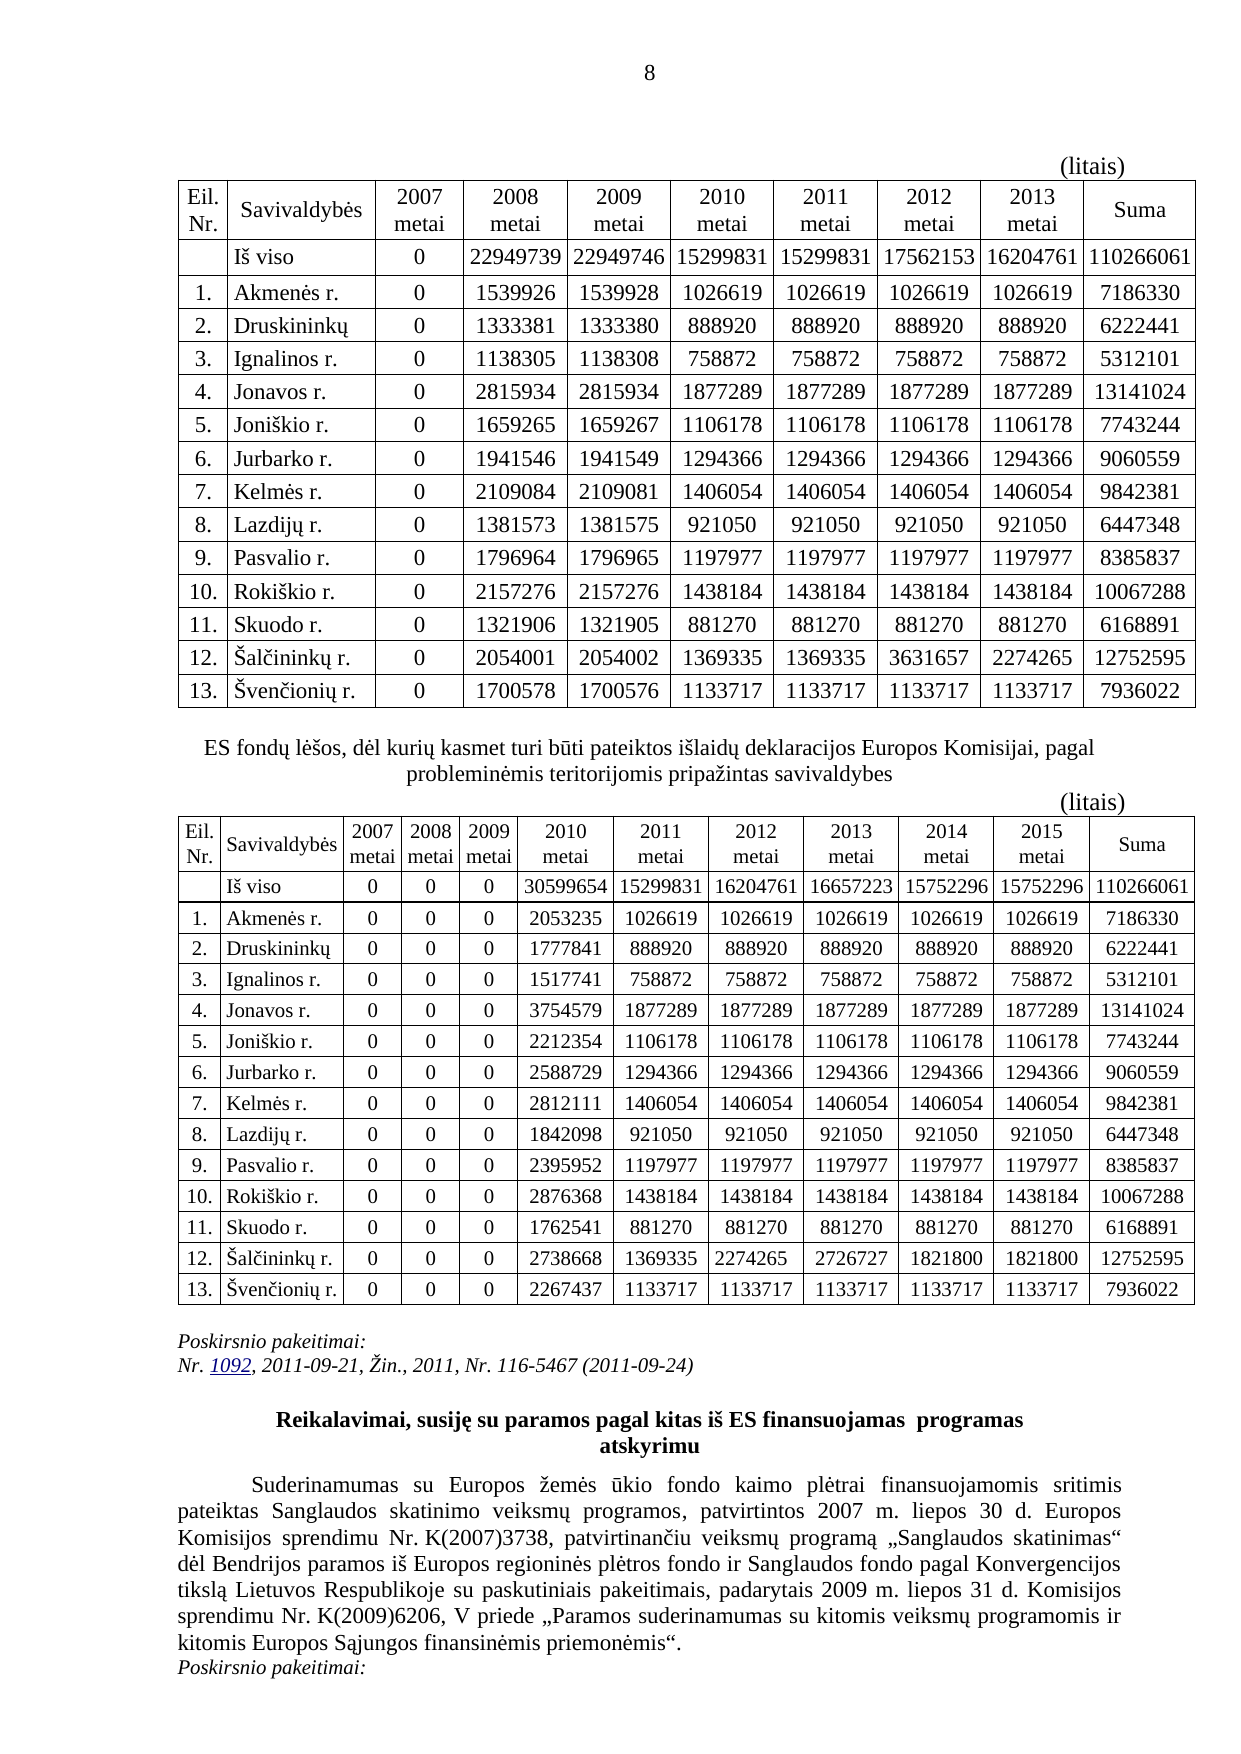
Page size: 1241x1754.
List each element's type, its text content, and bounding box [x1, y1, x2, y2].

table_header 2008 metai [464, 181, 567, 239]
table_header Eil. Nr. [179, 181, 227, 239]
table_cell 888920 [899, 934, 993, 963]
table_cell 0 [402, 1150, 459, 1180]
table_cell Skuodo r. [221, 1212, 343, 1242]
table_cell 758872 [804, 964, 898, 994]
table_cell 7936022 [1084, 675, 1195, 707]
table_cell 0 [376, 276, 463, 308]
table_cell 0 [460, 1119, 517, 1149]
table_cell 1406054 [614, 1088, 708, 1118]
table_cell 10. [179, 575, 227, 607]
table_cell 2157276 [568, 575, 670, 607]
table_cell 1406054 [899, 1088, 993, 1118]
table_cell 0 [376, 240, 463, 275]
table_cell 0 [376, 675, 463, 707]
table_cell 1197977 [981, 542, 1083, 574]
table_cell 6. [179, 442, 227, 474]
table_cell 1406054 [671, 475, 773, 507]
table_cell Šalčininkų r. [221, 1243, 343, 1273]
table_header 2007 metai [344, 817, 401, 871]
table_cell Jonavos r. [221, 995, 343, 1025]
table_cell 12752595 [1090, 1243, 1194, 1273]
table_cell 3. [179, 342, 227, 374]
table_cell 881270 [709, 1212, 803, 1242]
table_cell 9. [179, 1150, 220, 1180]
table_cell 1. [179, 903, 220, 932]
table_cell 1026619 [671, 276, 773, 308]
table_cell 2. [179, 934, 220, 963]
table_cell 758872 [899, 964, 993, 994]
table_cell 1106178 [614, 1026, 708, 1056]
table_cell 0 [460, 995, 517, 1025]
table_cell 1197977 [878, 542, 980, 574]
table_cell 758872 [774, 342, 877, 374]
table_cell 921050 [804, 1119, 898, 1149]
table_cell 1106178 [878, 409, 980, 441]
table_cell Jonavos r. [228, 375, 375, 408]
table_header Suma [1090, 817, 1194, 871]
table_cell 881270 [774, 608, 877, 640]
table_cell 1026619 [878, 276, 980, 308]
table_cell 1197977 [614, 1150, 708, 1180]
table_cell 888920 [671, 309, 773, 341]
table_cell 0 [460, 1181, 517, 1211]
table_cell 6447348 [1090, 1119, 1194, 1149]
table_cell [179, 872, 220, 901]
table_cell Jurbarko r. [221, 1057, 343, 1087]
table_cell 2157276 [464, 575, 567, 607]
table_cell Kelmės r. [221, 1088, 343, 1118]
table_header 2013 metai [981, 181, 1083, 239]
table_cell Iš viso [228, 240, 375, 275]
table_cell 1381573 [464, 508, 567, 541]
table_cell Ignalinos r. [228, 342, 375, 374]
table_cell 1821800 [994, 1243, 1089, 1273]
table_cell Švenčionių r. [228, 675, 375, 707]
table_cell 13141024 [1084, 375, 1195, 408]
table_cell 0 [376, 409, 463, 441]
table_cell 881270 [804, 1212, 898, 1242]
table_cell 0 [376, 475, 463, 507]
table_cell 1106178 [804, 1026, 898, 1056]
table_cell 1877289 [899, 995, 993, 1025]
table_cell 1438184 [878, 575, 980, 607]
table_cell 2395952 [518, 1150, 613, 1180]
table_cell 881270 [614, 1212, 708, 1242]
table_cell 0 [344, 1088, 401, 1118]
table_cell 1138308 [568, 342, 670, 374]
table_cell 0 [376, 608, 463, 640]
table_cell Šalčininkų r. [228, 641, 375, 673]
table_cell 1294366 [878, 442, 980, 474]
table_cell 1321905 [568, 608, 670, 640]
table_cell 1381575 [568, 508, 670, 541]
table_cell 921050 [981, 508, 1083, 541]
table_cell 1438184 [899, 1181, 993, 1211]
table_cell 1877289 [709, 995, 803, 1025]
table_cell 1877289 [614, 995, 708, 1025]
table_cell 4. [179, 995, 220, 1025]
table_cell 1. [179, 276, 227, 308]
table_cell 1796965 [568, 542, 670, 574]
table_cell 6168891 [1090, 1212, 1194, 1242]
table_header Suma [1084, 181, 1195, 239]
text Poskirsnio pakeitimai: [177, 1329, 1122, 1353]
table_cell 0 [344, 964, 401, 994]
table_cell 1539926 [464, 276, 567, 308]
table_cell 2876368 [518, 1181, 613, 1211]
table_cell 0 [460, 1057, 517, 1087]
table_cell 1700576 [568, 675, 670, 707]
table_cell 1026619 [981, 276, 1083, 308]
table_cell Kelmės r. [228, 475, 375, 507]
table_cell 1106178 [994, 1026, 1089, 1056]
table_cell 0 [376, 442, 463, 474]
table_cell 0 [402, 903, 459, 932]
table_header 2009 metai [460, 817, 517, 871]
table_cell 1700578 [464, 675, 567, 707]
table_cell 6222441 [1084, 309, 1195, 341]
table_cell 1294366 [804, 1057, 898, 1087]
table_cell 1877289 [994, 995, 1089, 1025]
table_cell 1438184 [994, 1181, 1089, 1211]
table_cell 1659265 [464, 409, 567, 441]
table_cell 0 [460, 872, 517, 901]
table_cell 16204761 [981, 240, 1083, 275]
table_cell 15299831 [774, 240, 877, 275]
table_cell 4. [179, 375, 227, 408]
table_cell 1197977 [671, 542, 773, 574]
table_header 2010 metai [671, 181, 773, 239]
table_cell 3631657 [878, 641, 980, 673]
table_cell 6222441 [1090, 934, 1194, 963]
table_cell 9842381 [1090, 1088, 1194, 1118]
table_cell 758872 [671, 342, 773, 374]
table_header 2011 metai [774, 181, 877, 239]
table_cell 2109081 [568, 475, 670, 507]
table_cell 2053235 [518, 903, 613, 932]
table_cell 0 [344, 1057, 401, 1087]
table_cell 0 [344, 1119, 401, 1149]
table_cell 0 [402, 934, 459, 963]
table_cell 7743244 [1084, 409, 1195, 441]
table_cell 12. [179, 641, 227, 673]
table_cell 1133717 [878, 675, 980, 707]
table_cell 888920 [981, 309, 1083, 341]
table_cell 6447348 [1084, 508, 1195, 541]
table_cell 0 [344, 1274, 401, 1304]
table_cell 1877289 [878, 375, 980, 408]
table_cell 5312101 [1084, 342, 1195, 374]
table_cell 1138305 [464, 342, 567, 374]
table_cell 0 [344, 1026, 401, 1056]
table_cell 0 [344, 1181, 401, 1211]
table_cell 7743244 [1090, 1026, 1194, 1056]
table_cell Pasvalio r. [228, 542, 375, 574]
table_cell 15299831 [671, 240, 773, 275]
table_cell 1333381 [464, 309, 567, 341]
table_cell 0 [460, 1088, 517, 1118]
table_cell 1294366 [614, 1057, 708, 1087]
table_cell 15752296 [994, 872, 1089, 901]
table_cell 881270 [981, 608, 1083, 640]
table_cell 2054001 [464, 641, 567, 673]
table_cell 758872 [614, 964, 708, 994]
table_cell 11. [179, 1212, 220, 1242]
table_cell 1106178 [899, 1026, 993, 1056]
table_cell Jurbarko r. [228, 442, 375, 474]
table_cell 110266061 [1084, 240, 1195, 275]
table_cell 30599654 [518, 872, 613, 901]
table_cell 8385837 [1084, 542, 1195, 574]
table_cell 1026619 [899, 903, 993, 932]
table_cell 881270 [671, 608, 773, 640]
table_cell 1026619 [709, 903, 803, 932]
table_cell 1197977 [774, 542, 877, 574]
table_header 2014 metai [899, 817, 993, 871]
table_cell 881270 [899, 1212, 993, 1242]
table_cell 10067288 [1084, 575, 1195, 607]
table_cell 888920 [709, 934, 803, 963]
table_cell 0 [344, 903, 401, 932]
table_cell 1133717 [804, 1274, 898, 1304]
table_cell 1133717 [614, 1274, 708, 1304]
table_cell Skuodo r. [228, 608, 375, 640]
table_cell 0 [402, 964, 459, 994]
table_cell 0 [402, 872, 459, 901]
table_cell 1197977 [899, 1150, 993, 1180]
table_cell 3754579 [518, 995, 613, 1025]
table_cell 1294366 [709, 1057, 803, 1087]
table_cell Druskininkų [221, 934, 343, 963]
table_cell 2738668 [518, 1243, 613, 1273]
table_cell 1197977 [804, 1150, 898, 1180]
table_cell 0 [460, 1212, 517, 1242]
table_cell 1026619 [994, 903, 1089, 932]
table_cell 758872 [878, 342, 980, 374]
table_cell 1106178 [671, 409, 773, 441]
table_cell 22949739 [464, 240, 567, 275]
text (litais) [177, 787, 1125, 816]
table_cell 1438184 [774, 575, 877, 607]
table_cell 1821800 [899, 1243, 993, 1273]
table_cell 2815934 [568, 375, 670, 408]
table_cell 921050 [774, 508, 877, 541]
table_cell 1133717 [981, 675, 1083, 707]
table_cell 888920 [774, 309, 877, 341]
table_cell 0 [376, 542, 463, 574]
table_cell 921050 [878, 508, 980, 541]
table_cell 0 [344, 872, 401, 901]
table_cell 0 [402, 1119, 459, 1149]
table_cell 1026619 [614, 903, 708, 932]
table_cell 17562153 [878, 240, 980, 275]
table_cell 1877289 [671, 375, 773, 408]
table_cell 1106178 [709, 1026, 803, 1056]
table_cell 7936022 [1090, 1274, 1194, 1304]
table_cell Pasvalio r. [221, 1150, 343, 1180]
table_cell 1321906 [464, 608, 567, 640]
table_header 2012 metai [709, 817, 803, 871]
table_cell Akmenės r. [221, 903, 343, 932]
table_cell 1133717 [709, 1274, 803, 1304]
text Nr. 1092, 2011-09-21, Žin., 2011, Nr. 116-5467 (2011-09-24) [177, 1353, 1122, 1377]
table_cell 1406054 [709, 1088, 803, 1118]
table_cell 1294366 [899, 1057, 993, 1087]
table_cell Druskininkų [228, 309, 375, 341]
text (litais) [177, 151, 1125, 179]
table_cell 2212354 [518, 1026, 613, 1056]
table_cell 1406054 [804, 1088, 898, 1118]
table_cell 5. [179, 409, 227, 441]
table_cell 921050 [614, 1119, 708, 1149]
table_cell 888920 [614, 934, 708, 963]
table_cell 1369335 [774, 641, 877, 673]
table_cell 2726727 [804, 1243, 898, 1273]
text Suderinamumas su Europos žemės ūkio fondo kaimo plėtrai finansuojamomis sritimis pateiktas Sanglaudos skatinimo veiksmų programos, patvirtintos 2007 m. liepos 30 d. Europos Komisijos sprendimu Nr. K(2007)3738, patvirtinančiu veiksmų programą „Sanglaudos skatinimas“ dėl Bendrijos paramos iš Europos regioninės plėtros fondo ir Sanglaudos fondo pagal Konvergencijos tikslą Lietuvos Respublikoje su paskutiniais pakeitimais, padarytais 2009 m. liepos 31 d. Komisijos sprendimu Nr. K(2009)6206, V priede „Paramos suderinamumas su kitomis veiksmų programomis ir kitomis Europos Sąjungos finansinėmis priemonėmis“. [177, 1471, 1122, 1655]
table_cell 0 [344, 1212, 401, 1242]
table_cell 1197977 [994, 1150, 1089, 1180]
table_header Savivaldybės [228, 181, 375, 239]
table_cell Ignalinos r. [221, 964, 343, 994]
table_cell 888920 [878, 309, 980, 341]
table_cell 1941546 [464, 442, 567, 474]
table_header 2008 metai [402, 817, 459, 871]
table_cell 0 [460, 1243, 517, 1273]
table_cell 110266061 [1090, 872, 1194, 901]
table_cell 13141024 [1090, 995, 1194, 1025]
table_cell 881270 [994, 1212, 1089, 1242]
table_cell 888920 [994, 934, 1089, 963]
table_cell 0 [460, 1150, 517, 1180]
table_cell Rokiškio r. [228, 575, 375, 607]
table_cell 8. [179, 508, 227, 541]
table_cell 1369335 [614, 1243, 708, 1273]
table_cell 1877289 [981, 375, 1083, 408]
table_cell 1133717 [899, 1274, 993, 1304]
table_cell 16204761 [709, 872, 803, 901]
table_cell 10067288 [1090, 1181, 1194, 1211]
table_cell 11. [179, 608, 227, 640]
table_cell 1369335 [671, 641, 773, 673]
table_header 2010 metai [518, 817, 613, 871]
table_cell 0 [376, 309, 463, 341]
table_header 2011 metai [614, 817, 708, 871]
table_cell 2054002 [568, 641, 670, 673]
table_cell 921050 [671, 508, 773, 541]
table_cell 1294366 [671, 442, 773, 474]
table_cell 2588729 [518, 1057, 613, 1087]
table_cell 7186330 [1084, 276, 1195, 308]
table_header Savivaldybės [221, 817, 343, 871]
table_cell Akmenės r. [228, 276, 375, 308]
table_cell 758872 [709, 964, 803, 994]
table_cell 15752296 [899, 872, 993, 901]
table_cell 1106178 [774, 409, 877, 441]
table_cell 2109084 [464, 475, 567, 507]
table_cell 13. [179, 1274, 220, 1304]
table_cell 0 [402, 1057, 459, 1087]
table_cell 22949746 [568, 240, 670, 275]
table_cell 1659267 [568, 409, 670, 441]
table_cell 1133717 [994, 1274, 1089, 1304]
table_cell 0 [376, 508, 463, 541]
table_cell 758872 [994, 964, 1089, 994]
table_cell Rokiškio r. [221, 1181, 343, 1211]
table_cell 1333380 [568, 309, 670, 341]
table_cell 921050 [994, 1119, 1089, 1149]
table_header 2012 metai [878, 181, 980, 239]
table_cell 758872 [981, 342, 1083, 374]
table_cell 9060559 [1084, 442, 1195, 474]
table_cell 0 [402, 1243, 459, 1273]
table_cell 0 [460, 1026, 517, 1056]
table_cell 1438184 [981, 575, 1083, 607]
table_cell Lazdijų r. [221, 1119, 343, 1149]
table_cell 1438184 [804, 1181, 898, 1211]
table_cell 2267437 [518, 1274, 613, 1304]
table_cell 1842098 [518, 1119, 613, 1149]
table_cell 1106178 [981, 409, 1083, 441]
table_cell 1539928 [568, 276, 670, 308]
table_cell 15299831 [614, 872, 708, 901]
table_cell 1133717 [774, 675, 877, 707]
table_cell 0 [402, 1274, 459, 1304]
table_cell 16657223 [804, 872, 898, 901]
table_cell 0 [376, 342, 463, 374]
table_cell 1294366 [981, 442, 1083, 474]
table_cell 12. [179, 1243, 220, 1273]
table_cell 1517741 [518, 964, 613, 994]
table_cell 13. [179, 675, 227, 707]
table_cell 7186330 [1090, 903, 1194, 932]
table_cell Lazdijų r. [228, 508, 375, 541]
table_cell 0 [376, 575, 463, 607]
table_cell 0 [344, 934, 401, 963]
table_cell 2812111 [518, 1088, 613, 1118]
table_cell 1133717 [671, 675, 773, 707]
table_cell 2815934 [464, 375, 567, 408]
table_cell 1777841 [518, 934, 613, 963]
table_cell 0 [402, 1212, 459, 1242]
text ES fondų lėšos, dėl kurių kasmet turi būti pateiktos išlaidų deklaracijos Europos Komisijai, pagal probleminėmis teritorijomis pripažintas savivaldybes [177, 734, 1122, 787]
table_cell 0 [376, 641, 463, 673]
table_cell 888920 [804, 934, 898, 963]
table_cell 1026619 [774, 276, 877, 308]
table_cell 1438184 [709, 1181, 803, 1211]
table_cell Joniškio r. [228, 409, 375, 441]
table_cell 7. [179, 1088, 220, 1118]
table_cell 0 [402, 1026, 459, 1056]
table_header 2013 metai [804, 817, 898, 871]
table_cell 0 [402, 1181, 459, 1211]
table_cell 8385837 [1090, 1150, 1194, 1180]
table_cell 6168891 [1084, 608, 1195, 640]
table_cell 0 [460, 934, 517, 963]
table_cell 881270 [878, 608, 980, 640]
table_cell 0 [344, 1243, 401, 1273]
table_cell 1877289 [774, 375, 877, 408]
table_cell 1406054 [878, 475, 980, 507]
table_header 2007 metai [376, 181, 463, 239]
table_cell 9. [179, 542, 227, 574]
table_cell 1406054 [994, 1088, 1089, 1118]
table_cell 0 [460, 1274, 517, 1304]
table_cell 0 [344, 995, 401, 1025]
table_cell 1406054 [774, 475, 877, 507]
table_cell 12752595 [1084, 641, 1195, 673]
table_header 2009 metai [568, 181, 670, 239]
table_cell 1762541 [518, 1212, 613, 1242]
table_cell 921050 [709, 1119, 803, 1149]
table_cell 1294366 [774, 442, 877, 474]
table_cell 8. [179, 1119, 220, 1149]
table_cell 1026619 [804, 903, 898, 932]
table_cell 9842381 [1084, 475, 1195, 507]
table_header 2015 metai [994, 817, 1089, 871]
table_cell 1941549 [568, 442, 670, 474]
table_cell 7. [179, 475, 227, 507]
table_cell 0 [460, 964, 517, 994]
table_cell 9060559 [1090, 1057, 1194, 1087]
table_cell 10. [179, 1181, 220, 1211]
table_cell 0 [376, 375, 463, 408]
table_cell 5312101 [1090, 964, 1194, 994]
table_cell 1197977 [709, 1150, 803, 1180]
table_cell 0 [460, 903, 517, 932]
table_cell 1877289 [804, 995, 898, 1025]
table_cell 0 [402, 995, 459, 1025]
table_cell 2274265 [709, 1243, 803, 1273]
table_cell 3. [179, 964, 220, 994]
table_cell 5. [179, 1026, 220, 1056]
table_cell [179, 240, 227, 275]
table_cell 1796964 [464, 542, 567, 574]
table_cell 1294366 [994, 1057, 1089, 1087]
table_cell 1406054 [981, 475, 1083, 507]
table_cell 0 [344, 1150, 401, 1180]
table_cell 921050 [899, 1119, 993, 1149]
table_cell 0 [402, 1088, 459, 1118]
text Poskirsnio pakeitimai: [177, 1655, 1122, 1679]
table_cell 2. [179, 309, 227, 341]
text Reikalavimai, susiję su paramos pagal kitas iš ES finansuojamas programas atskyrimu [177, 1406, 1122, 1458]
table_cell Joniškio r. [221, 1026, 343, 1056]
table_cell 2274265 [981, 641, 1083, 673]
table_header Eil. Nr. [179, 817, 220, 871]
table_cell Švenčionių r. [221, 1274, 343, 1304]
table_cell Iš viso [221, 872, 343, 901]
table_cell 1438184 [614, 1181, 708, 1211]
table_cell 1438184 [671, 575, 773, 607]
table_cell 6. [179, 1057, 220, 1087]
